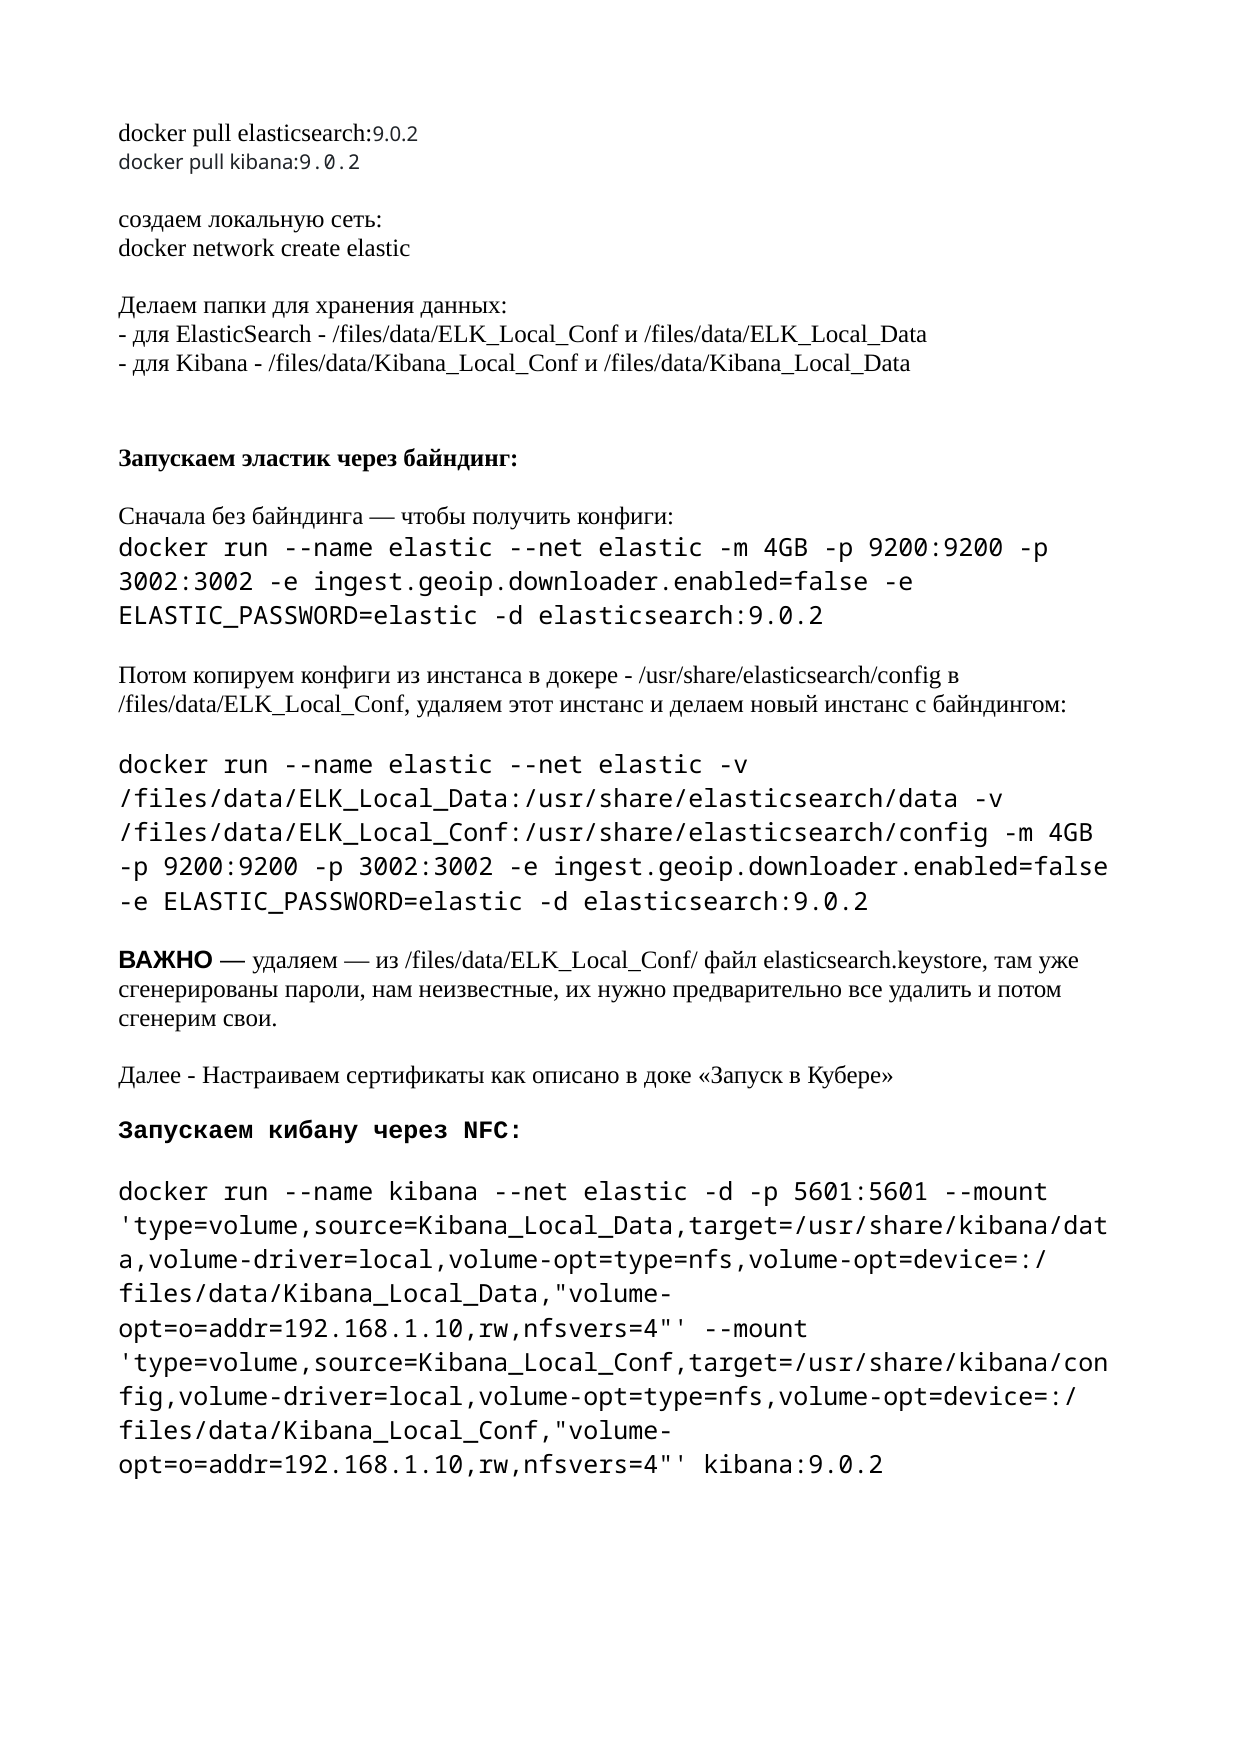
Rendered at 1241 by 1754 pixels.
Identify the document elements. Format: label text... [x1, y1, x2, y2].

text создаем локальную сеть: [118, 204, 1122, 233]
text docker pull kibana:9.0.2 [118, 147, 1122, 175]
text - для Kibana - /files/data/Kibana_Local_Conf и /files/data/Kibana_Local_Data [118, 348, 1122, 376]
text docker pull elasticsearch:9.0.2 [118, 118, 1122, 147]
text ВАЖНО — удаляем — из /files/data/ELK_Local_Conf/ файл elasticsearch.keystore, там уже сгенерированы пароли, нам неизвестные, их нужно предварительно все удалить и потом сгенерим свои. [118, 946, 1122, 1032]
text Далее - Настраиваем сертификаты как описано в доке «Запуск в Кубере» [118, 1060, 1122, 1089]
text docker run --name elastic --net elastic -m 4GB -p 9200:9200 -p 3002:3002 -e ingest.geoip.downloader.enabled=false -e ELASTIC_PASSWORD=elastic -d elasticsearch:9.0.2 [118, 530, 1122, 632]
text Запускаем кибану через NFC: [118, 1117, 1122, 1146]
text - для ElasticSearch - /files/data/ELK_Local_Conf и /files/data/ELK_Local_Data [118, 319, 1122, 348]
text Запускаем эластик через байндинг: [118, 443, 1122, 472]
text Потом копируем конфиги из инстанса в докере - /usr/share/elasticsearch/config в /files/data/ELK_Local_Conf, удаляем этот инстанс и делаем новый инстанс с байндингом: [118, 661, 1122, 718]
text docker run --name elastic --net elastic -v /files/data/ELK_Local_Data:/usr/share/elasticsearch/data -v /files/data/ELK_Local_Conf:/usr/share/elasticsearch/config -m 4GB -p 9200:9200 -p 3002:3002 -e ingest.geoip.downloader.enabled=false -e ELASTIC_PASSWORD=elastic -d elasticsearch:9.0.2 [118, 747, 1122, 917]
text Делаем папки для хранения данных: [118, 290, 1122, 319]
text docker run --name kibana --net elastic -d -p 5601:5601 --mount 'type=volume,source=Kibana_Local_Data,target=/usr/share/kibana/data,volume-driver=local,volume-opt=type=nfs,volume-opt=device=:/files/data/Kibana_Local_Data,"volume-opt=o=addr=192.168.1.10,rw,nfsvers=4"' --mount 'type=volume,source=Kibana_Local_Conf,target=/usr/share/kibana/config,volume-driver=local,volume-opt=type=nfs,volume-opt=device=:/files/data/Kibana_Local_Conf,"volume-opt=o=addr=192.168.1.10,rw,nfsvers=4"' kibana:9.0.2 [118, 1174, 1122, 1481]
text Сначала без байндинга — чтобы получить конфиги: [118, 501, 1122, 530]
text docker network create elastic [118, 233, 1122, 261]
